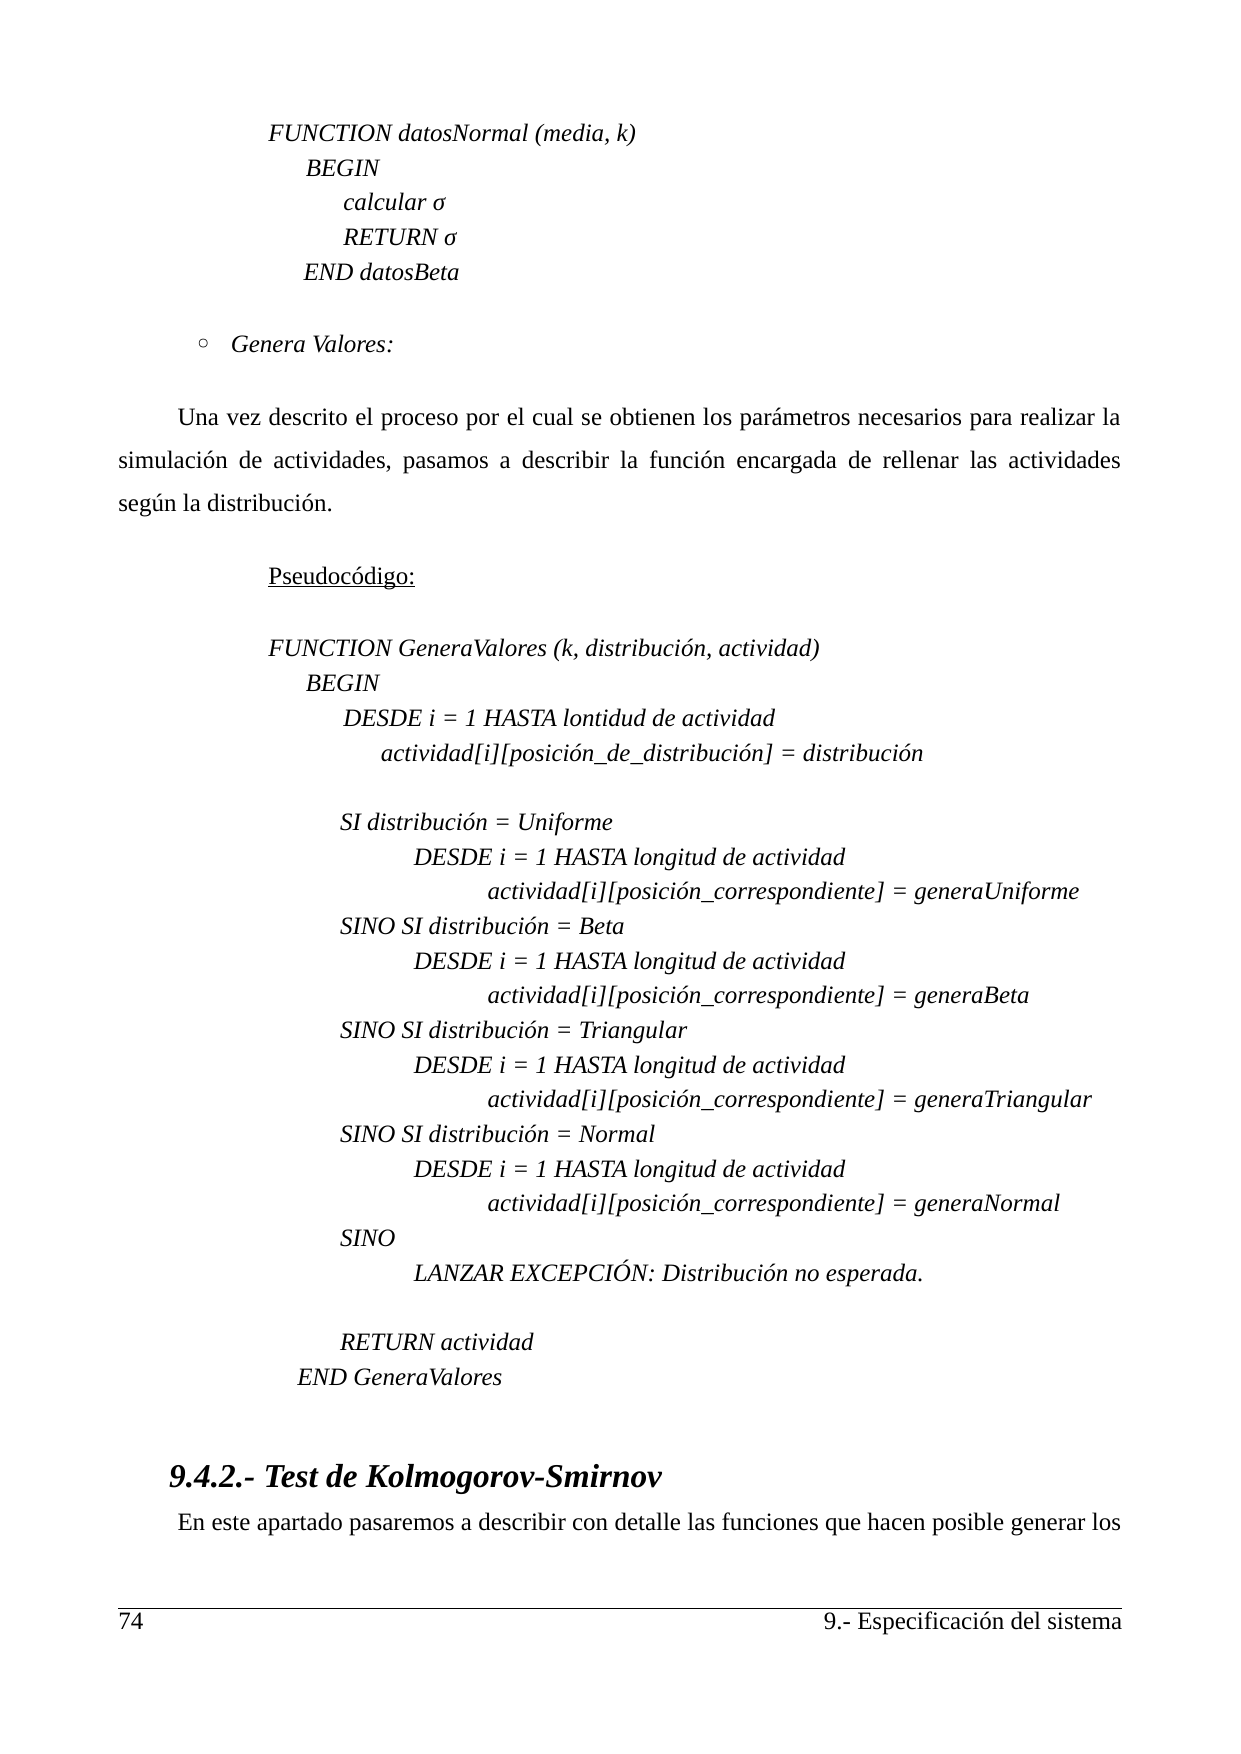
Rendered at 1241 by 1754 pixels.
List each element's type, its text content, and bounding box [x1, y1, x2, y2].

text LANZAR EXCEPCIÓN: Distribución no esperada. [118, 1258, 1122, 1287]
text SINO SI distribución = Beta [118, 911, 1122, 940]
text actividad[i][posición_correspondiente] = generaTriangular [118, 1084, 1122, 1113]
text RETURN actividad [118, 1327, 1122, 1356]
subtitle 9.4.2.- Test de Kolmogorov-Smirnov [163, 1456, 1122, 1494]
list Pseudocódigo: [231, 561, 1122, 590]
list calcular σ [306, 187, 1122, 216]
text SINO [118, 1223, 1122, 1252]
list DESDE i = 1 HASTA lontidud de actividad [306, 703, 1122, 732]
text SINO SI distribución = Triangular [118, 1015, 1122, 1044]
text actividad[i][posición_correspondiente] = generaNormal [118, 1188, 1122, 1217]
text DESDE i = 1 HASTA longitud de actividad [118, 946, 1122, 974]
list RETURN σ [306, 222, 1122, 251]
text actividad[i][posición_correspondiente] = generaBeta [118, 980, 1122, 1009]
text SINO SI distribución = Normal [118, 1119, 1122, 1148]
list BEGIN [268, 668, 1122, 697]
text DESDE i = 1 HASTA longitud de actividad [118, 1050, 1122, 1078]
text SI distribución = Uniforme [118, 807, 1122, 836]
text END GeneraValores [118, 1362, 1122, 1391]
text En este apartado pasaremos a describir con detalle las funciones que hacen posible generar los [118, 1507, 1122, 1536]
list FUNCTION GeneraValores (k, distribución, actividad) [231, 633, 1122, 662]
list actividad[i][posición_de_distribución] = distribución [343, 738, 1122, 766]
list FUNCTION datosNormal (media, k) [231, 118, 1122, 147]
text actividad[i][posición_correspondiente] = generaUniforme [118, 876, 1122, 905]
text END datosBeta [118, 257, 1122, 286]
text DESDE i = 1 HASTA longitud de actividad [118, 842, 1122, 870]
list BEGIN [268, 153, 1122, 182]
text Una vez descrito el proceso por el cual se obtienen los parámetros necesarios para realizar la simulación de actividades, pasamos a describir la función encargada de rellenar las actividades según la distribución. [118, 402, 1122, 517]
list Genera Valores: [193, 329, 1122, 358]
text DESDE i = 1 HASTA longitud de actividad [118, 1154, 1122, 1183]
